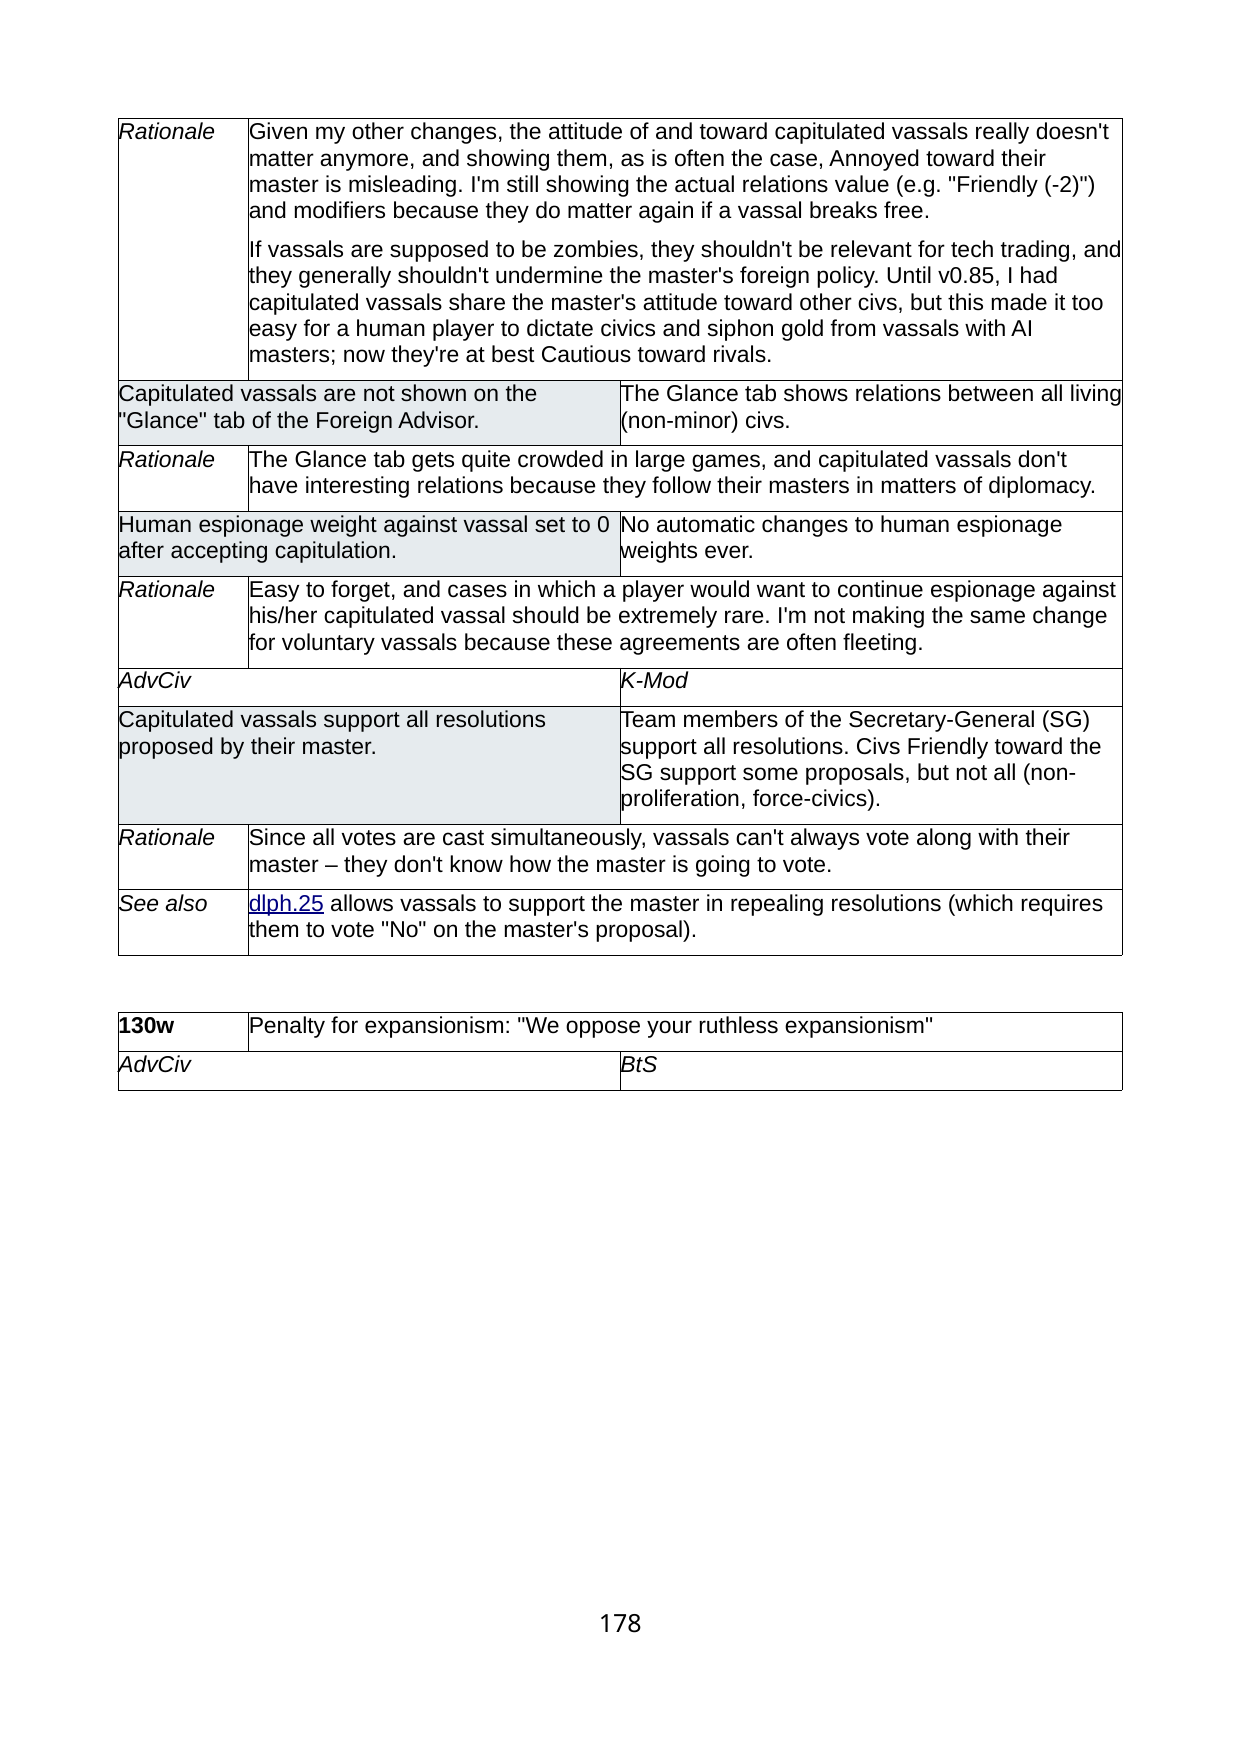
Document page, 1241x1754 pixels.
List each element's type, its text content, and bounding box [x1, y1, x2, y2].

table_cell BtS [621, 1052, 1122, 1090]
table_cell Rationale [119, 119, 248, 380]
table_cell Given my other changes, the attitude of and toward capitulated vassals really doesn't matter anymore, and showing them, as is often the case, Annoyed toward their master is misleading. I'm still showing the actual relations value (e.g. "Friendly (-2)") and modifiers because they do matter again if a vassal breaks free. If vassals are supposed to be zombies, they shouldn't be relevant for tech trading, and they generally shouldn't undermine the master's foreign policy. Until v0.85, I had capitulated vassals share the master's attitude toward other civs, but this made it too easy for a human player to dictate civics and siphon gold from vassals with AI masters; now they're at best Cautious toward rivals. [249, 119, 1122, 380]
table_cell No automatic changes to human espionage weights ever. [621, 512, 1122, 576]
table_cell Capitulated vassals support all resolutions proposed by their master. [119, 707, 620, 824]
table_cell AdvCiv [119, 1052, 620, 1090]
table_cell Rationale [119, 577, 248, 667]
table_cell dlph.25 allows vassals to support the master in repealing resolutions (which requires them to vote "No" on the master's proposal). [249, 890, 1122, 954]
table_cell Team members of the Secretary-General (SG) support all resolutions. Civs Friendly toward the SG support some proposals, but not all (non-proliferation, force-civics). [621, 707, 1122, 824]
table_cell AdvCiv [119, 669, 620, 706]
table_cell Rationale [119, 446, 248, 511]
table_cell See also [119, 890, 248, 954]
table_cell Easy to forget, and cases in which a player would want to continue espionage against his/her capitulated vassal should be extremely rare. I'm not making the same change for voluntary vassals because these agreements are often fleeting. [249, 577, 1122, 667]
table_cell Capitulated vassals are not shown on the "Glance" tab of the Foreign Advisor. [119, 381, 620, 445]
table_cell Since all votes are cast simultaneously, vassals can't always vote along with their master – they don't know how the master is going to vote. [249, 825, 1122, 889]
table_cell The Glance tab gets quite crowded in large games, and capitulated vassals don't have interesting relations because they follow their masters in matters of diplomacy. [249, 446, 1122, 511]
table_header Penalty for expansionism: "We oppose your ruthless expansionism" [249, 1013, 1122, 1051]
table_cell Rationale [119, 825, 248, 889]
table_header 130w [119, 1013, 248, 1051]
table_cell K-Mod [621, 669, 1122, 706]
table_cell Human espionage weight against vassal set to 0 after accepting capitulation. [119, 512, 620, 576]
table_cell The Glance tab shows relations between all living (non-minor) civs. [621, 381, 1122, 445]
